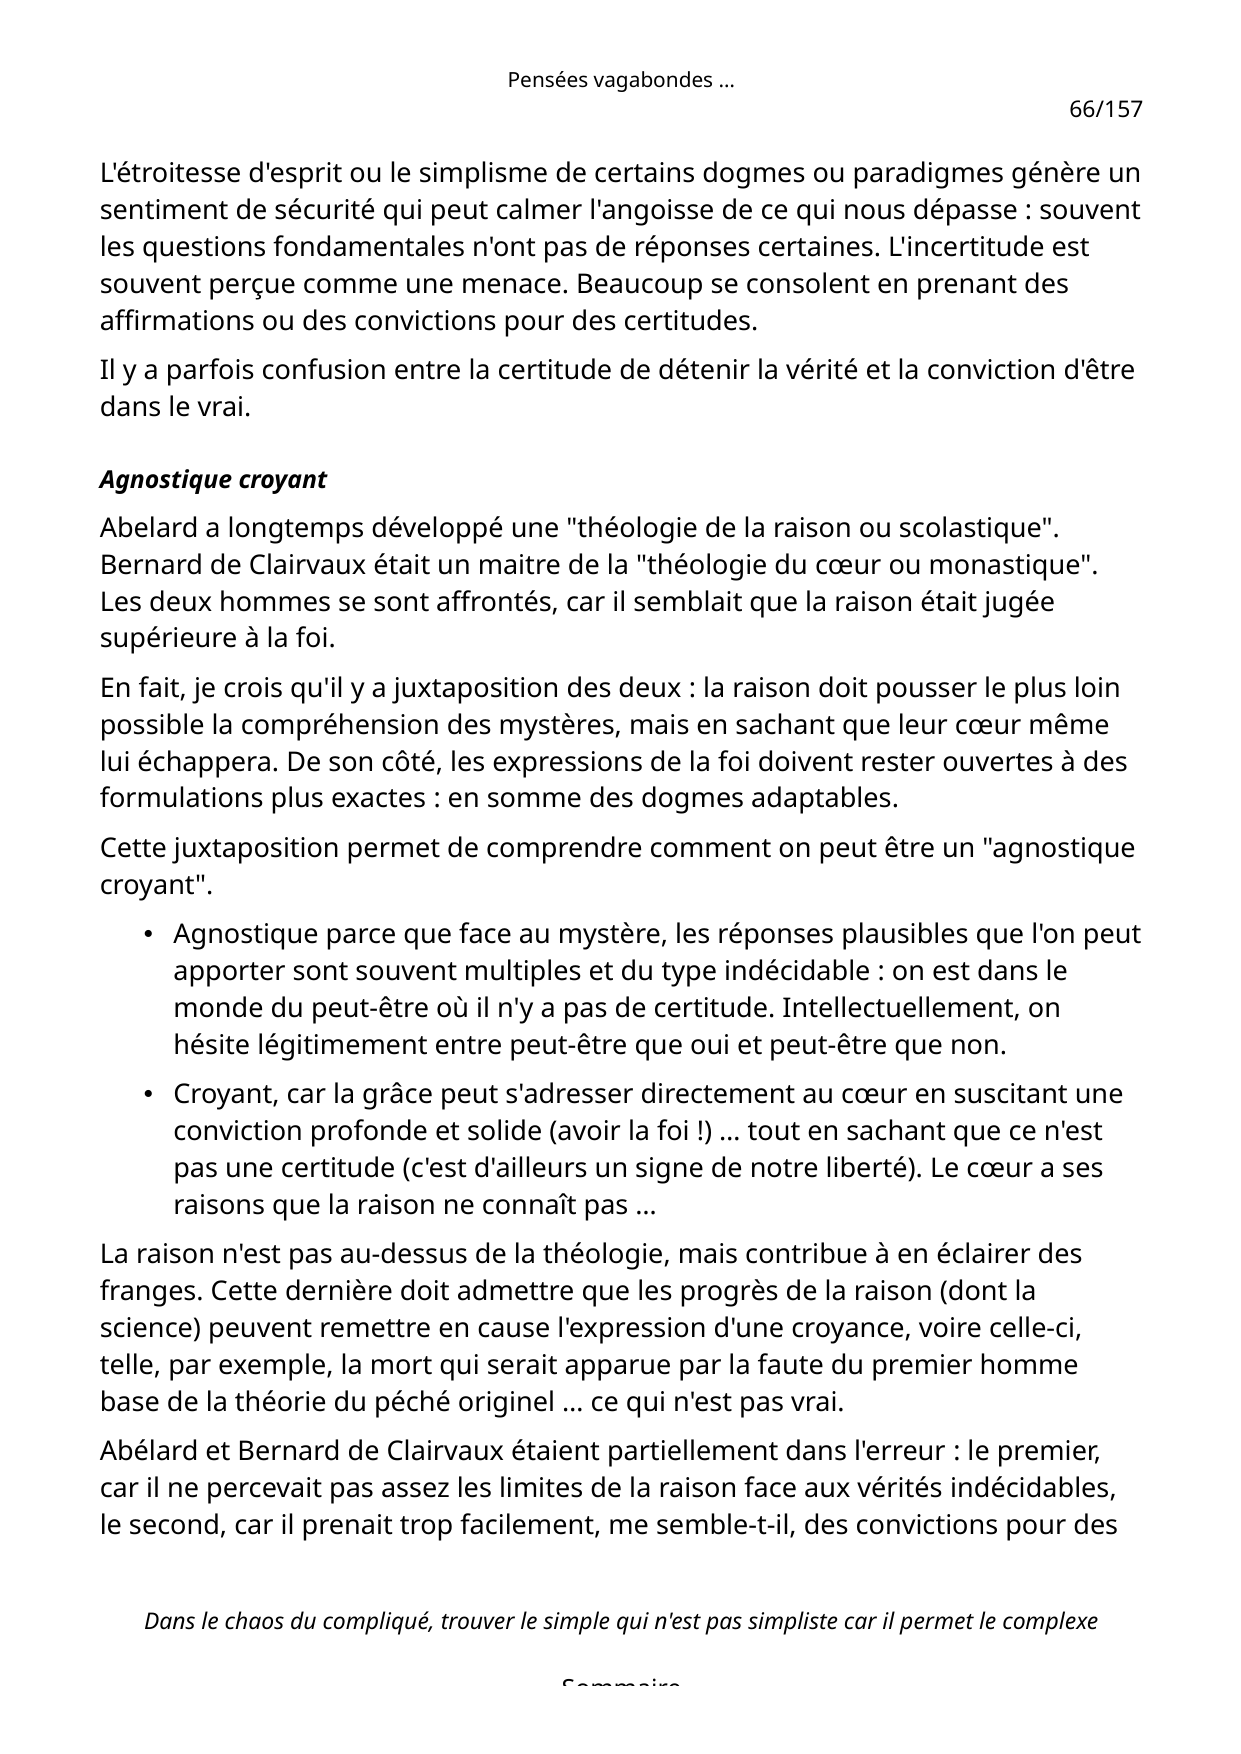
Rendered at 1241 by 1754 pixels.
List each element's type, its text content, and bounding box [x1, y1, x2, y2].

text Abelard a longtemps développé une "théologie de la raison ou scolastique". Bernard de Clairvaux était un maitre de la "théologie du cœur ou monastique". Les deux hommes se sont affrontés, car il semblait que la raison était jugée supérieure à la foi. [99, 508, 1143, 656]
text Cette juxtaposition permet de comprendre comment on peut être un "agnostique croyant". [99, 828, 1143, 902]
text Abélard et Bernard de Clairvaux étaient partiellement dans l'erreur : le premier, car il ne percevait pas assez les limites de la raison face aux vérités indécidables, le second, car il prenait trop facilement, me semble-t-il, des convictions pour des [99, 1431, 1143, 1542]
text L'étroitesse d'esprit ou le simplisme de certains dogmes ou paradigmes génère un sentiment de sécurité qui peut calmer l'angoisse de ce qui nous dépasse : souvent les questions fondamentales n'ont pas de réponses certaines. L'incertitude est souvent perçue comme une menace. Beaucoup se consolent en prenant des affirmations ou des convictions pour des certitudes. [99, 154, 1143, 338]
text La raison n'est pas au-dessus de la théologie, mais contribue à en éclairer des franges. Cette dernière doit admettre que les progrès de la raison (dont la science) peuvent remettre en cause l'expression d'une croyance, voire celle-ci, telle, par exemple, la mort qui serait apparue par la faute du premier homme base de la théorie du péché originel … ce qui n'est pas vrai. [99, 1234, 1143, 1419]
text En fait, je crois qu'il y a juxtaposition des deux : la raison doit pousser le plus loin possible la compréhension des mystères, mais en sachant que leur cœur même lui échappera. De son côté, les expressions de la foi doivent rester ouvertes à des formulations plus exactes : en somme des dogmes adaptables. [99, 668, 1143, 816]
list Agnostique parce que face au mystère, les réponses plausibles que l'on peut apporter sont souvent multiples et du type indécidable : on est dans le monde du peut-être où il n'y a pas de certitude. Intellectuellement, on hésite légitimement entre peut-être que oui et peut-être que non. [144, 914, 1143, 1062]
list Croyant, car la grâce peut s'adresser directement au cœur en suscitant une conviction profonde et solide (avoir la foi !) … tout en sachant que ce n'est pas une certitude (c'est d'ailleurs un signe de notre liberté). Le cœur a ses raisons que la raison ne connaît pas … [144, 1074, 1143, 1222]
text Il y a parfois confusion entre la certitude de détenir la vérité et la conviction d'être dans le vrai. [99, 351, 1143, 424]
subtitle Agnostique croyant [99, 462, 1143, 496]
